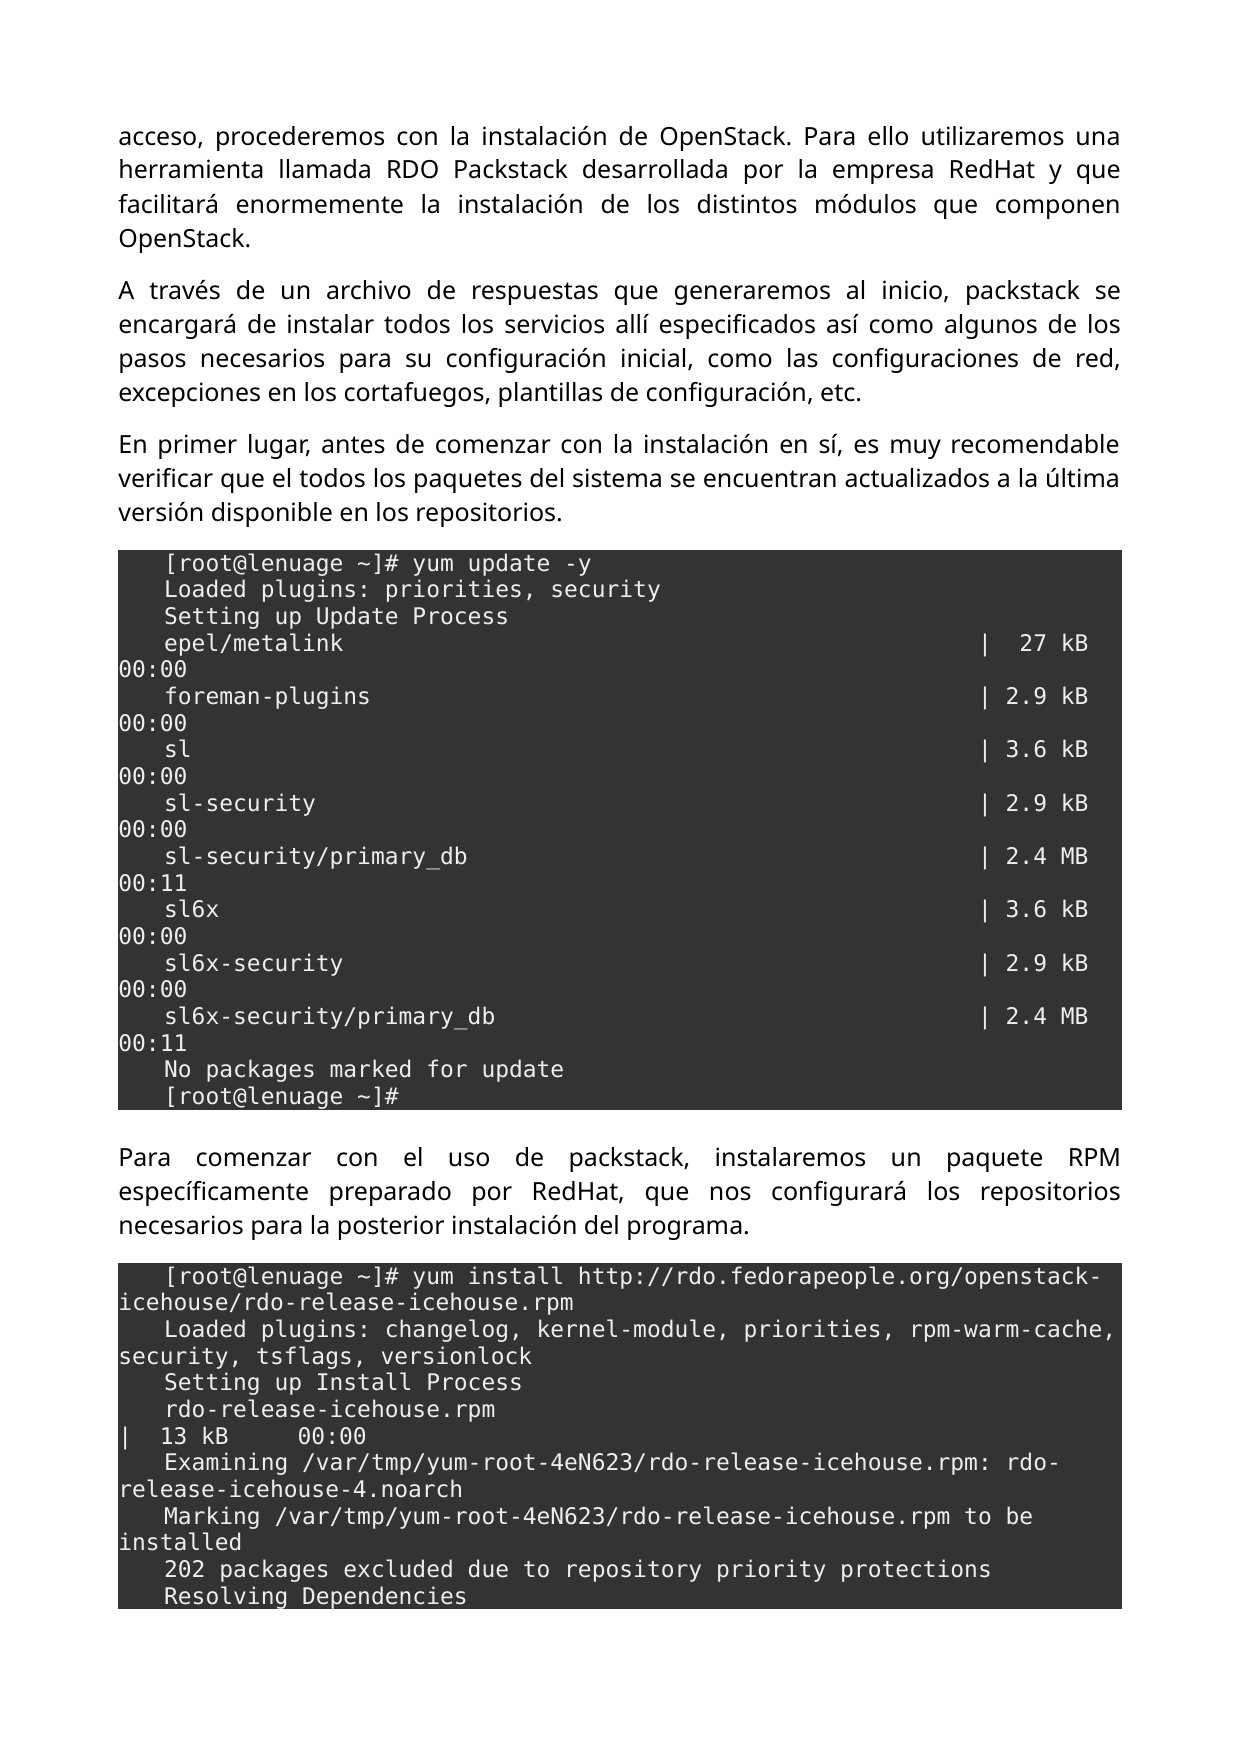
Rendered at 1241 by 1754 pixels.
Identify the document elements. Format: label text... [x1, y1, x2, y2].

text Marking /var/tmp/yum-root-4eN623/rdo-release-icehouse.rpm to be installed [118, 1503, 1122, 1556]
text No packages marked for update [118, 1056, 1122, 1083]
text A través de un archivo de respuestas que generaremos al inicio, packstack se encargará de instalar todos los servicios allí especificados así como algunos de los pasos necesarios para su configuración inicial, como las configuraciones de red, excepciones en los cortafuegos, plantillas de configuración, etc. [118, 272, 1122, 409]
text Loaded plugins: priorities, security [118, 576, 1122, 603]
text Setting up Update Process [118, 603, 1122, 630]
text [root@lenuage ~]# yum install http://rdo.fedorapeople.org/openstack-icehouse/rdo-release-icehouse.rpm [118, 1263, 1122, 1316]
text Loaded plugins: changelog, kernel-module, priorities, rpm-warm-cache, security, tsflags, versionlock [118, 1316, 1122, 1369]
text Setting up Install Process [118, 1369, 1122, 1396]
text acceso, procederemos con la instalación de OpenStack. Para ello utilizaremos una herramienta llamada RDO Packstack desarrollada por la empresa RedHat y que facilitará enormemente la instalación de los distintos módulos que componen OpenStack. [118, 118, 1122, 254]
text Resolving Dependencies [118, 1583, 1122, 1609]
text sl6x-security/primary_db | 2.4 MB 00:11 [118, 1003, 1122, 1056]
text rdo-release-icehouse.rpm | 13 kB 00:00 [118, 1396, 1122, 1449]
text epel/metalink | 27 kB 00:00 [118, 630, 1122, 683]
text En primer lugar, antes de comenzar con la instalación en sí, es muy recomendable verificar que el todos los paquetes del sistema se encuentran actualizados a la última versión disponible en los repositorios. [118, 427, 1122, 529]
text sl-security/primary_db | 2.4 MB 00:11 [118, 843, 1122, 896]
text foreman-plugins | 2.9 kB 00:00 [118, 683, 1122, 736]
text 202 packages excluded due to repository priority protections [118, 1556, 1122, 1583]
text sl6x-security | 2.9 kB 00:00 [118, 950, 1122, 1003]
text Examining /var/tmp/yum-root-4eN623/rdo-release-icehouse.rpm: rdo-release-icehouse-4.noarch [118, 1449, 1122, 1503]
text sl6x | 3.6 kB 00:00 [118, 896, 1122, 950]
text sl-security | 2.9 kB 00:00 [118, 790, 1122, 843]
text Para comenzar con el uso de packstack, instalaremos un paquete RPM específicamente preparado por RedHat, que nos configurará los repositorios necesarios para la posterior instalación del programa. [118, 1140, 1122, 1242]
text [root@lenuage ~]# [118, 1083, 1122, 1110]
text sl | 3.6 kB 00:00 [118, 736, 1122, 790]
text [root@lenuage ~]# yum update -y [118, 550, 1122, 576]
